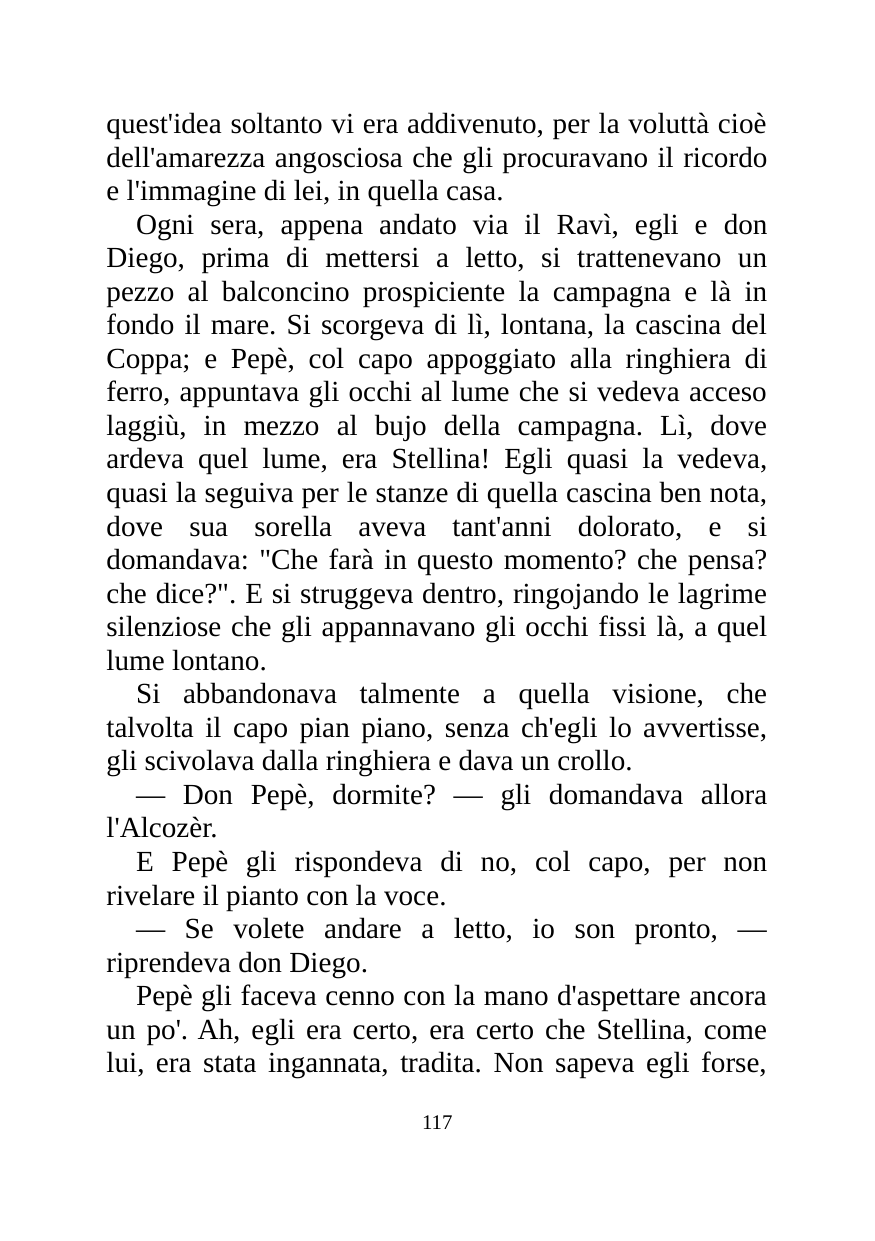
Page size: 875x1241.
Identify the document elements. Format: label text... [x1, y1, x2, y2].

text quest'idea soltanto vi era addivenuto, per la voluttà cioè dell'amarezza angosciosa che gli procuravano il ricordo e l'immagine di lei, in quella casa. [106, 106, 768, 207]
text Si abbandonava talmente a quella visione, che talvolta il capo pian piano, senza ch'egli lo avvertisse, gli scivolava dalla ringhiera e dava un crollo. [106, 676, 768, 777]
text — Don Pepè, dormite? — gli domandava allora l'Alcozèr. [106, 777, 768, 844]
text Pepè gli faceva cenno con la mano d'aspettare ancora un po'. Ah, egli era certo, era certo che Stellina, come lui, era stata ingannata, tradita. Non sapeva egli forse, [106, 978, 768, 1079]
text — Se volete andare a letto, io son pronto, — riprendeva don Diego. [106, 911, 768, 978]
text Ogni sera, appena andato via il Ravì, egli e don Diego, prima di mettersi a letto, si trattenevano un pezzo al balconcino prospiciente la campagna e là in fondo il mare. Si scorgeva di lì, lontana, la cascina del Coppa; e Pepè, col capo appoggiato alla ringhiera di ferro, appuntava gli occhi al lume che si vedeva acceso laggiù, in mezzo al bujo della campagna. Lì, dove ardeva quel lume, era Stellina! Egli quasi la vedeva, quasi la seguiva per le stanze di quella cascina ben nota, dove sua sorella aveva tant'anni dolorato, e si domandava: "Che farà in questo momento? che pensa? che dice?". E si struggeva dentro, ringojando le lagrime silenziose che gli appannavano gli occhi fissi là, a quel lume lontano. [106, 207, 768, 676]
text E Pepè gli rispondeva di no, col capo, per non rivelare il pianto con la voce. [106, 844, 768, 911]
